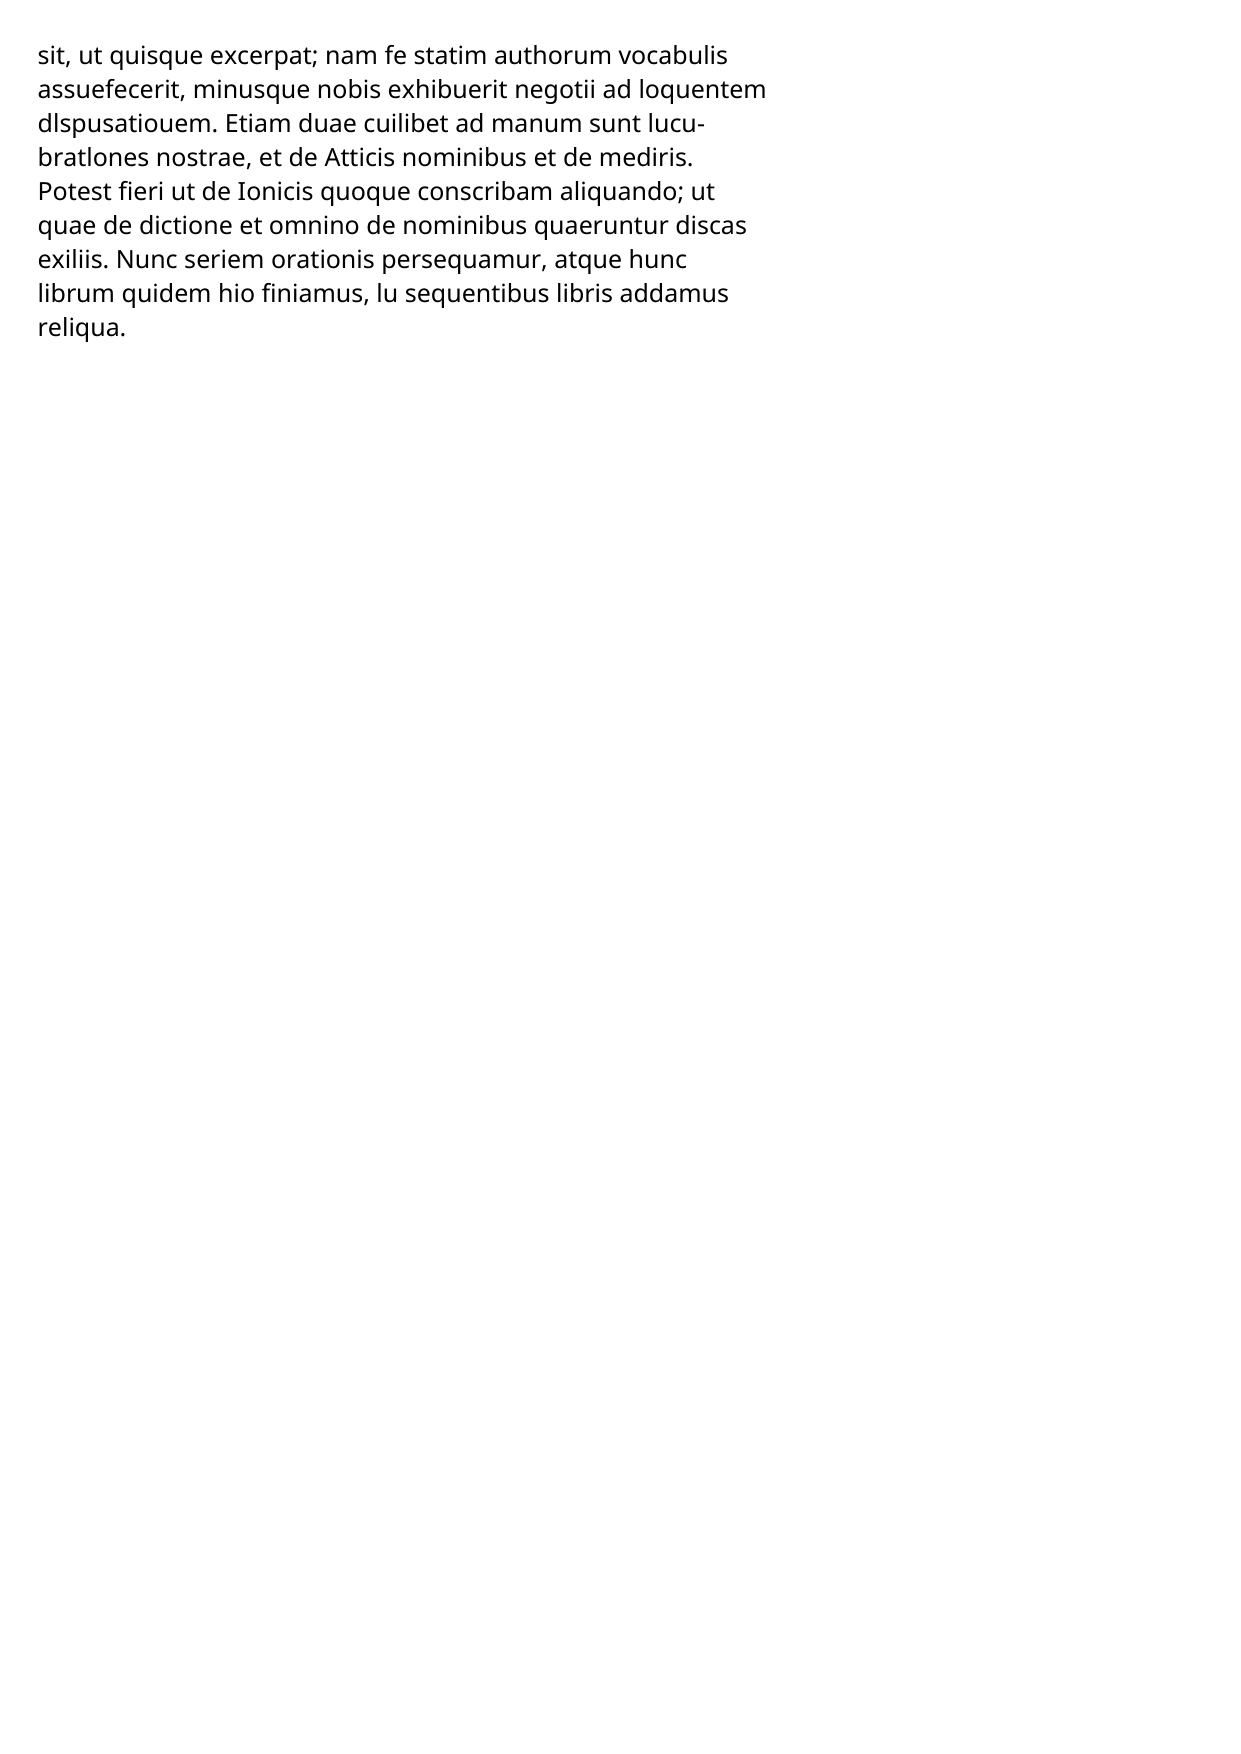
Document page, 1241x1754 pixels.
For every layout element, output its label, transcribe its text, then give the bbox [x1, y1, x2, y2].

text sit, ut quisque excerpat; nam fe statim authorum vocabulis assuefecerit, minusque nobis exhibuerit negotii ad loquentem dlspusatiouem. Etiam duae cuilibet ad manum sunt lucu- bratlones nostrae, et de Atticis nominibus et de mediris. Potest fieri ut de Ionicis quoque conscribam aliquando; ut quae de dictione et omnino de nominibus quaeruntur discas exiliis. Nunc seriem orationis persequamur, atque hunc librum quidem hio finiamus, lu sequentibus libris addamus reliqua. [37, 37, 1203, 344]
